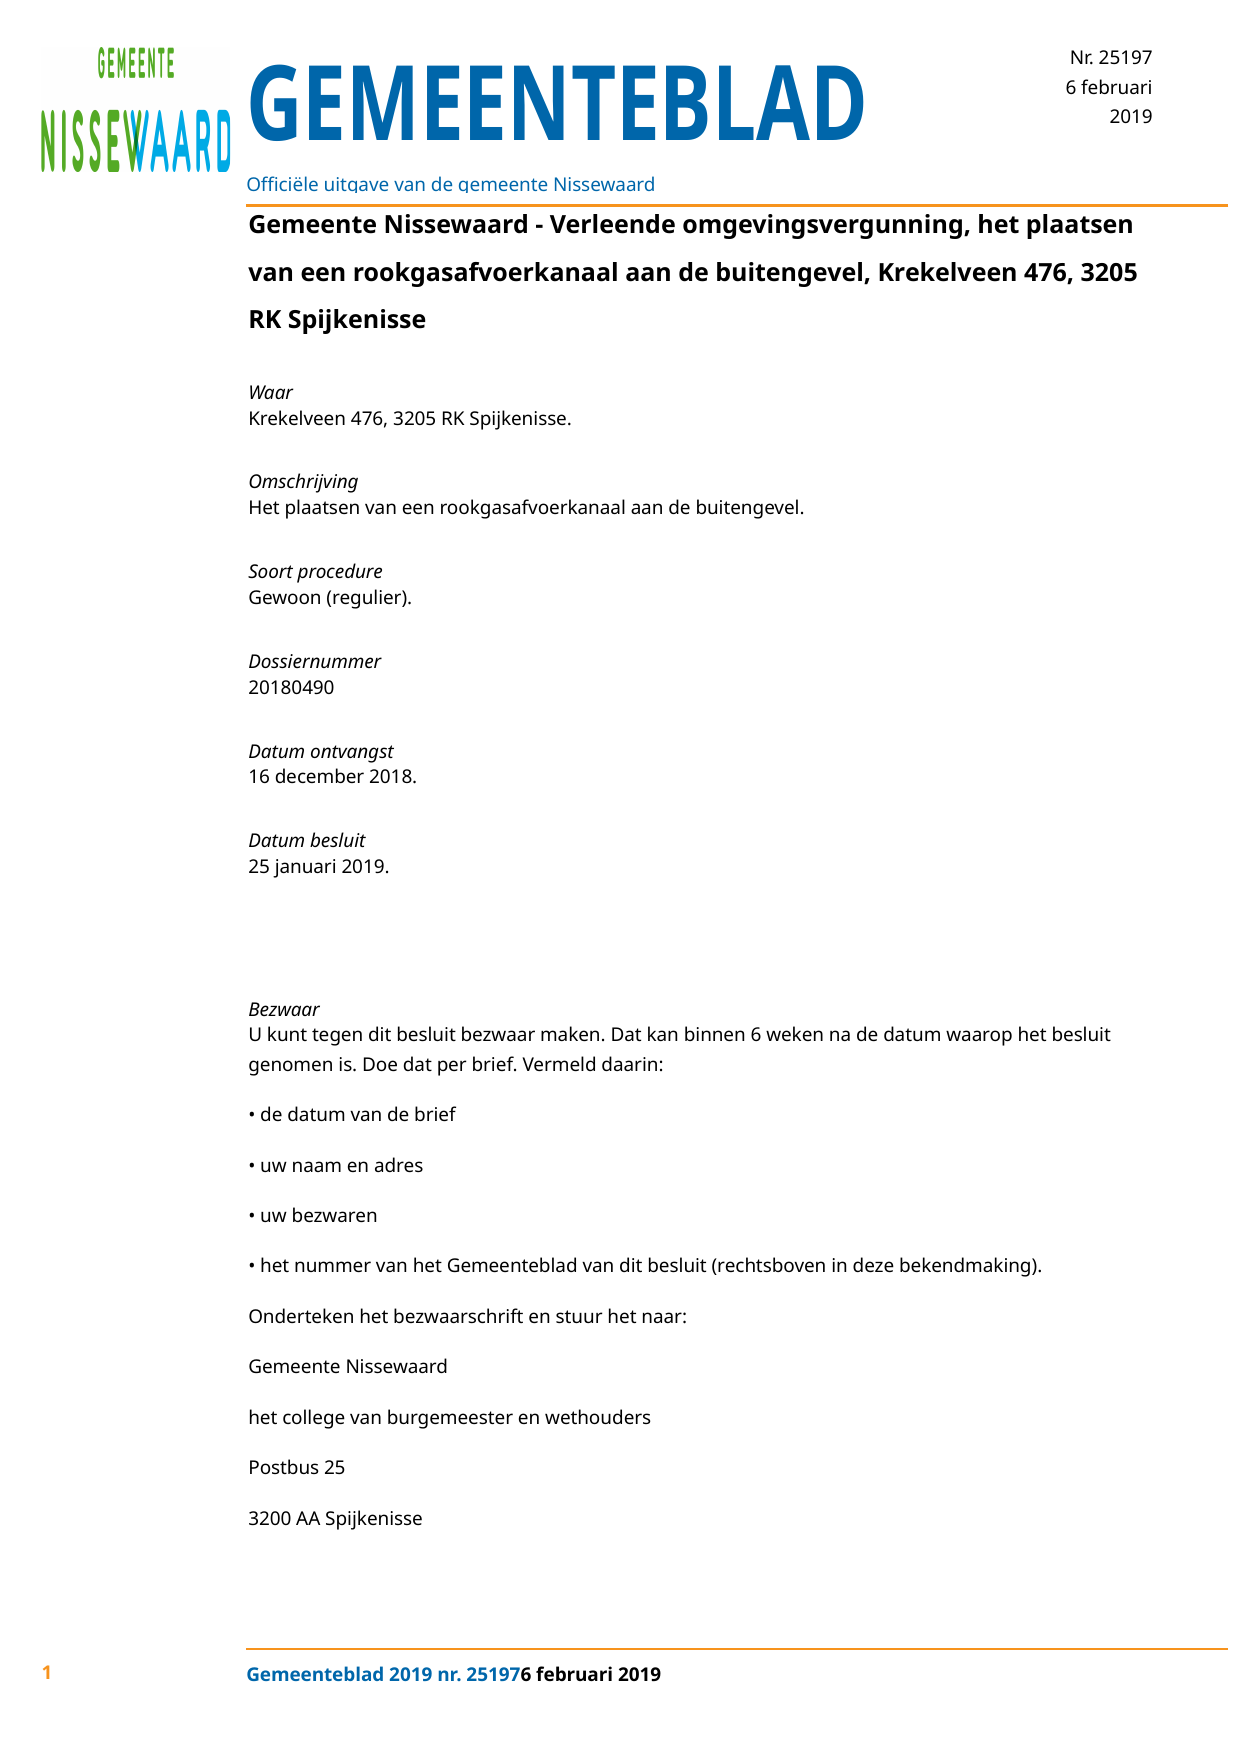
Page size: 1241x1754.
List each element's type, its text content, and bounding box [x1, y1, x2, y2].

picture [200, 151, 206, 172]
text Het plaatsen van een rookgasafvoerkanaal aan de buitengevel. [248, 494, 1152, 520]
text 25 januari 2019. [248, 853, 1152, 879]
text • uw naam en adres [248, 1152, 1152, 1178]
text Datum besluit [248, 827, 1152, 853]
text Omschrijving [248, 469, 1152, 494]
text Gemeente Nissewaard [248, 1353, 1152, 1379]
text • de datum van de brief [248, 1101, 1152, 1127]
text Onderteken het bezwaarschrift en stuur het naar: [248, 1303, 1152, 1329]
text Krekelveen 476, 3205 RK Spijkenisse. [248, 405, 1152, 431]
text 3200 AA Spijkenisse [248, 1505, 1152, 1531]
text Dossiernummer [248, 648, 1152, 674]
text het college van burgemeester en wethouders [248, 1404, 1152, 1430]
picture [154, 157, 165, 172]
text • uw bezwaren [248, 1202, 1152, 1228]
text Bezwaar [248, 996, 1152, 1021]
text 16 december 2018. [248, 763, 1152, 789]
picture [201, 122, 206, 138]
text Soort procedure [248, 558, 1152, 584]
picture [41, 47, 231, 172]
text Postbus 25 [248, 1454, 1152, 1480]
text Datum ontvangst [248, 738, 1152, 763]
text Gemeente Nissewaard - Verleende omgevingsvergunning, het plaatsen van een rookgasafvoerkanaal aan de buitengevel, Krekelveen 476, 3205 RK Spijkenisse [248, 207, 1152, 336]
text Waar [248, 379, 1152, 405]
text 20180490 [248, 674, 1152, 699]
text Gewoon (regulier). [248, 584, 1152, 610]
text U kunt tegen dit besluit bezwaar maken. Dat kan binnen 6 weken na de datum waarop het besluit genomen is. Doe dat per brief. Vermeld daarin: [248, 1021, 1152, 1077]
picture [176, 157, 187, 172]
picture [222, 122, 227, 160]
text • het nummer van het Gemeenteblad van dit besluit (rechtsboven in deze bekendmaking). [248, 1253, 1152, 1278]
